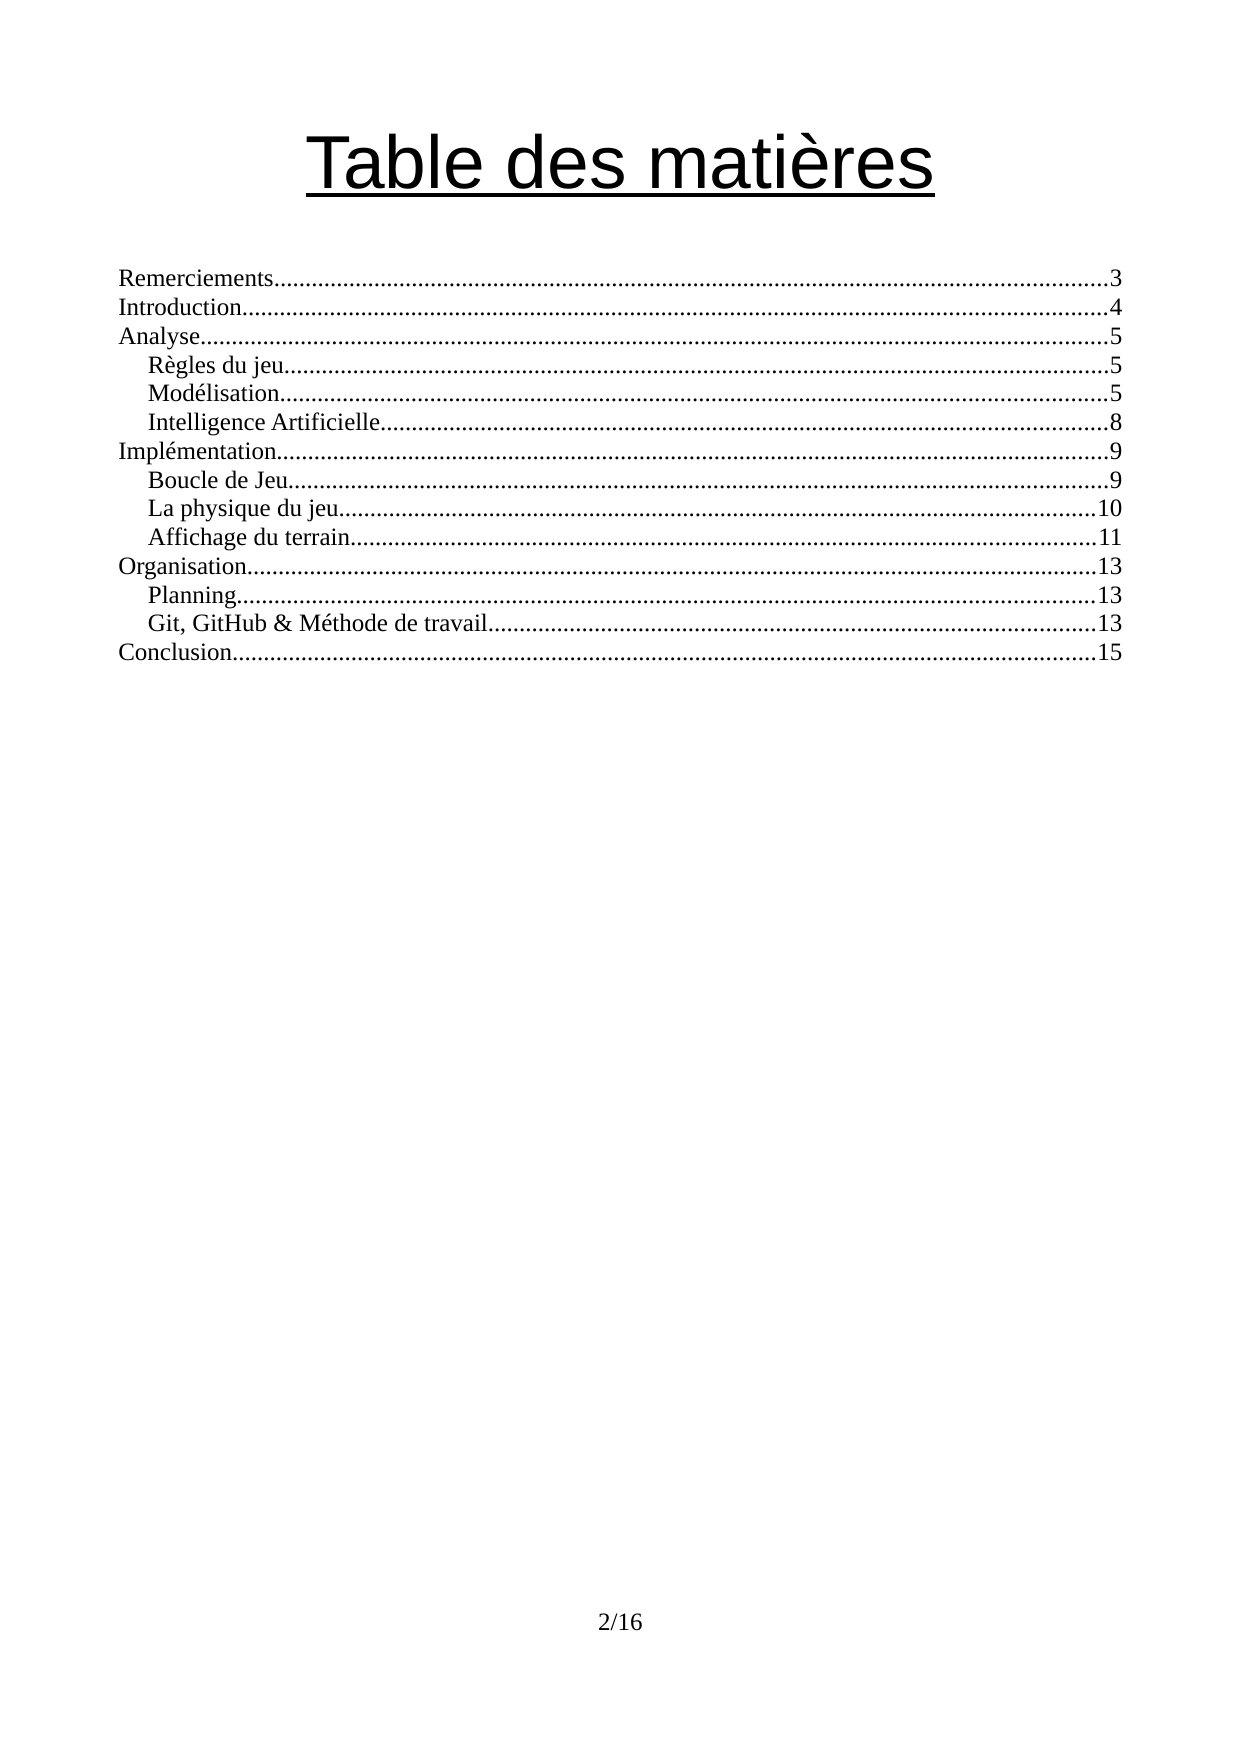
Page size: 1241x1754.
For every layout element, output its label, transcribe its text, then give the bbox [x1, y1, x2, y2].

text Intelligence Artificielle 8 [148, 407, 1122, 436]
text Analyse 5 [118, 321, 1122, 350]
text Conclusion 15 [118, 637, 1122, 666]
text Remerciements 3 [118, 263, 1122, 292]
text La physique du jeu 10 [148, 493, 1122, 522]
subtitle Table des matières [118, 118, 1122, 204]
text Règles du jeu 5 [148, 350, 1122, 378]
text Organisation 13 [118, 551, 1122, 580]
text Introduction 4 [118, 292, 1122, 321]
text Implémentation 9 [118, 436, 1122, 465]
text Git, GitHub & Méthode de travail 13 [148, 608, 1122, 637]
text Affichage du terrain 11 [148, 522, 1122, 551]
text Boucle de Jeu 9 [148, 465, 1122, 493]
text Planning 13 [148, 580, 1122, 608]
text Modélisation 5 [148, 378, 1122, 407]
